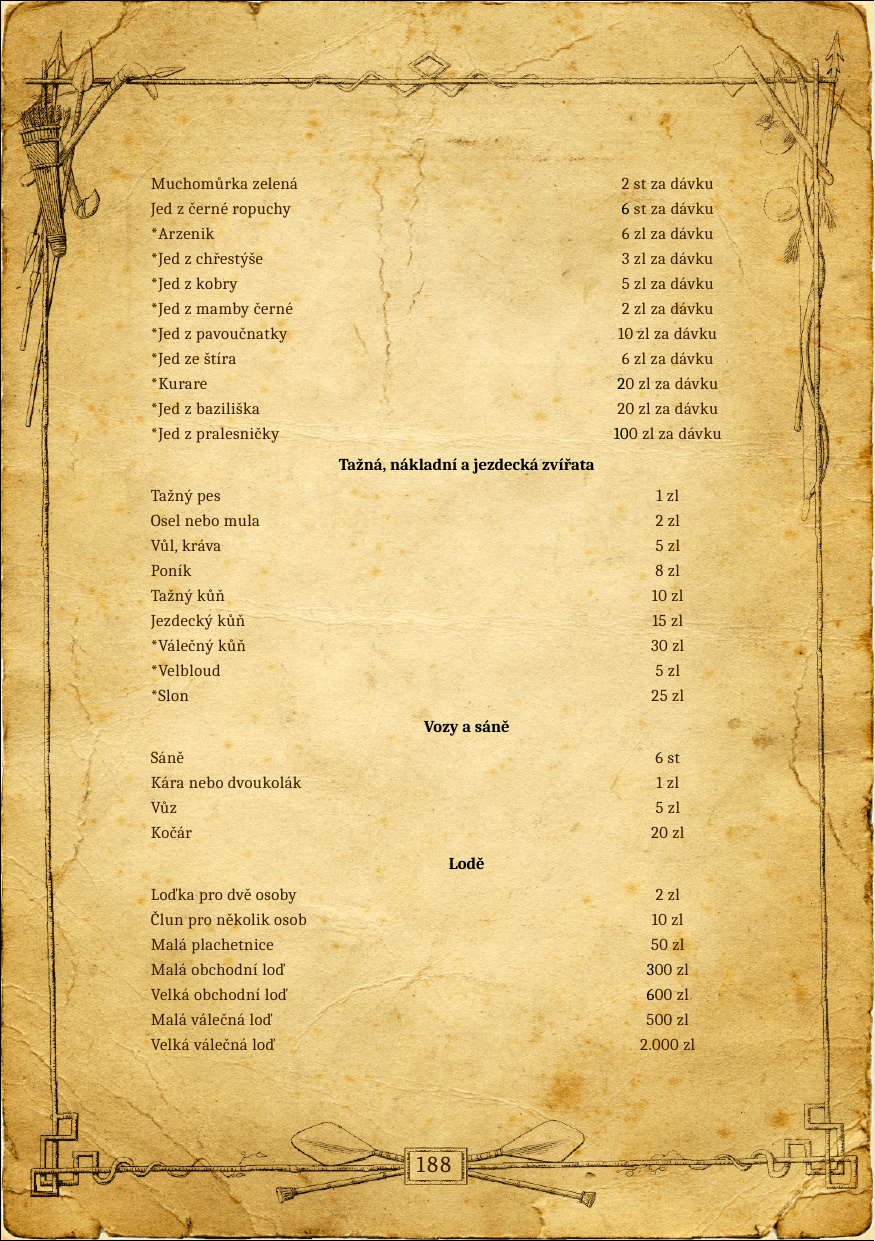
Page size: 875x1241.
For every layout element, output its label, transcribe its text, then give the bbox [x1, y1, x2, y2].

table_cell Tažný kůň [148, 584, 549, 609]
table_cell 2 zl [550, 883, 786, 907]
table_cell Jed z⁠ černé ropuchy [148, 197, 549, 222]
table_cell Jezdecký kůň [148, 609, 549, 634]
table_cell Malá plachetnice [148, 933, 549, 957]
table_cell Vozy a⁠ sáně [148, 709, 786, 746]
table_cell Muchomůrka zelená [148, 172, 549, 197]
table_cell 10 zl za dávku [550, 322, 786, 347]
table_cell 20 zl za dávku [550, 397, 786, 422]
table_cell 2 st za dávku [550, 172, 786, 197]
table_cell 6 zl za dávku [550, 347, 786, 372]
table_cell 20 zl [550, 821, 786, 846]
table_cell 6 st za dávku [550, 197, 786, 222]
table_cell 10 zl [550, 584, 786, 609]
table_cell 30 zl [550, 634, 786, 659]
table_cell 2.000 zl [550, 1033, 786, 1057]
table_cell 600 zl [550, 983, 786, 1007]
table_cell *Jed z⁠ baziliška [148, 397, 549, 422]
table_cell 100 zl za dávku [550, 422, 786, 447]
table_cell 5 zl [550, 534, 786, 559]
table_cell *Jed ze štíra [148, 347, 549, 372]
table_cell Tažný pes [148, 484, 549, 509]
table_cell Malá obchodní loď [148, 958, 549, 982]
table_cell *Válečný kůň [148, 634, 549, 659]
table_cell Poník [148, 559, 549, 584]
table_cell *Jed z⁠ kobry [148, 272, 549, 297]
table_cell Velká válečná loď [148, 1033, 549, 1057]
picture [1, 1, 874, 1240]
table_cell 2 zl [550, 509, 786, 534]
table_cell 6 st [550, 746, 786, 771]
table_cell 50 zl [550, 933, 786, 957]
table_cell *Slon [148, 684, 549, 709]
table_cell *Kurare [148, 372, 549, 397]
table_cell 15 zl [550, 609, 786, 634]
table_cell Tažná, nákladní a⁠ jezdecká zvířata [148, 447, 786, 484]
table_cell Lodě [148, 846, 786, 882]
table_cell 1 zl [550, 484, 786, 509]
table_cell *Jed z⁠ mamby černé [148, 297, 549, 322]
table_cell 500 zl [550, 1008, 786, 1032]
table_cell 3 zl za dávku [550, 247, 786, 272]
table_cell Člun pro několik osob [148, 908, 549, 932]
table_cell Vůz [148, 796, 549, 821]
table_cell 2 zl za dávku [550, 297, 786, 322]
table_cell *Jed z⁠ pavoučnatky [148, 322, 549, 347]
table_cell Loďka pro dvě osoby [148, 883, 549, 907]
table_cell 20 zl za dávku [550, 372, 786, 397]
table_cell 10 zl [550, 908, 786, 932]
table_cell Osel nebo mula [148, 509, 549, 534]
table_cell 5 zl [550, 796, 786, 821]
table_cell Sáně [148, 746, 549, 771]
table_cell Vůl, kráva [148, 534, 549, 559]
table_cell 25 zl [550, 684, 786, 709]
table_cell *Jed z⁠ chřestýše [148, 247, 549, 272]
table_cell Velká obchodní loď [148, 983, 549, 1007]
table_cell 8 zl [550, 559, 786, 584]
table_cell 1 zl [550, 771, 786, 796]
table_cell Kára nebo dvoukolák [148, 771, 549, 796]
table_cell Kočár [148, 821, 549, 846]
table_cell Malá válečná loď [148, 1008, 549, 1032]
table_cell 5 zl za dávku [550, 272, 786, 297]
table_cell *Arzenik [148, 222, 549, 247]
table_cell 300 zl [550, 958, 786, 982]
table_cell 6 zl za dávku [550, 222, 786, 247]
table_cell *Velbloud [148, 659, 549, 684]
table_cell 5 zl [550, 659, 786, 684]
table_cell *Jed z⁠ pralesničky [148, 422, 549, 447]
